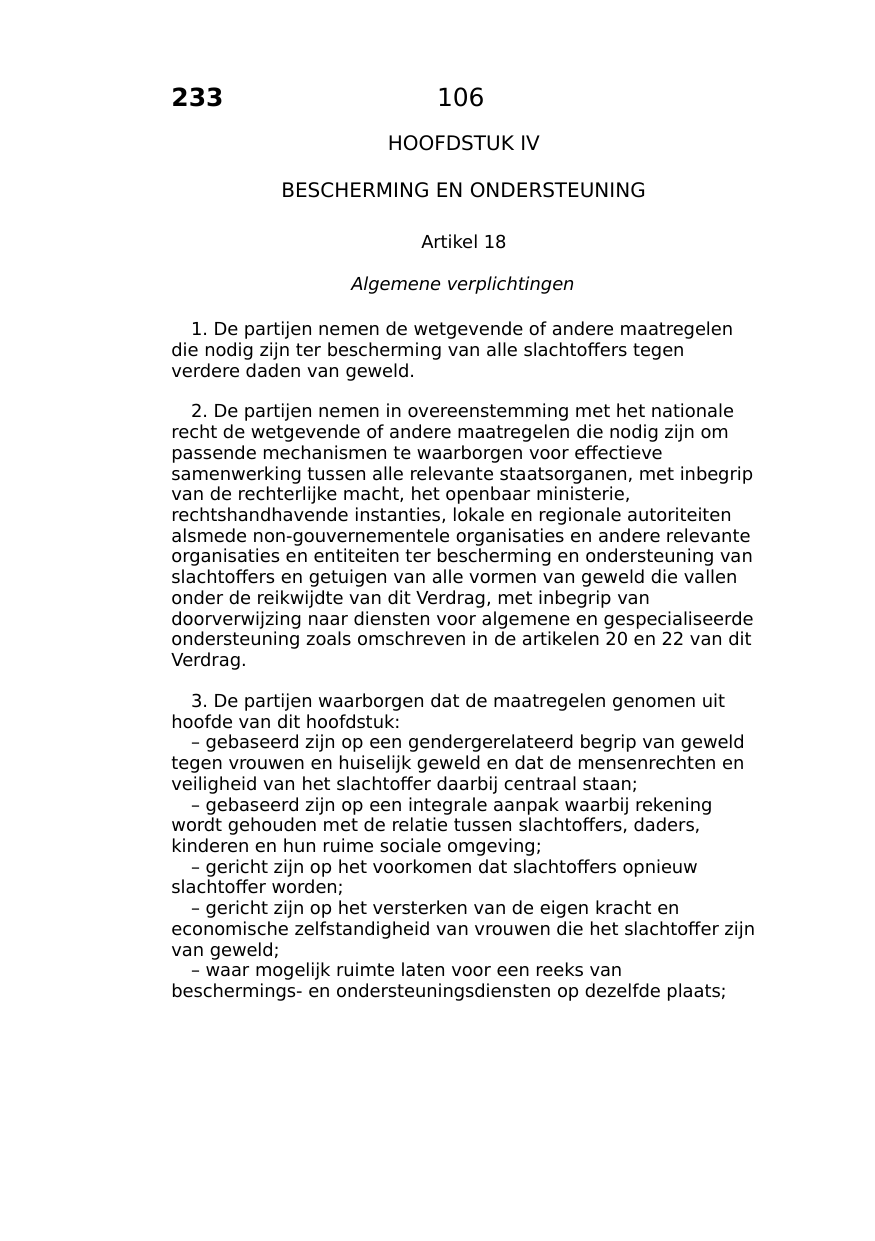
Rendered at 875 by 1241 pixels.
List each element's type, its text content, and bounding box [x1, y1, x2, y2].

text – gebaseerd zijn op een gendergerelateerd begrip van geweld tegen vrouwen en huiselijk geweld en dat de mensenrechten en veiligheid van het slachtoffer daarbij centraal staan; [171, 732, 756, 794]
text 3. De partijen waarborgen dat de maatregelen genomen uit hoofde van dit hoofdstuk: [171, 691, 756, 732]
text 2. De partijen nemen in overeenstemming met het nationale recht de wetgevende of andere maatregelen die nodig zijn om passende mechanismen te waarborgen voor effectieve samenwerking tussen alle relevante staatsorganen, met inbegrip van de rechterlijke macht, het openbaar ministerie, rechtshandhavende instanties, lokale en regionale autoriteiten alsmede non-gouvernementele organisaties en andere relevante organisaties en entiteiten ter bescherming en ondersteuning van slachtoffers en getuigen van alle vormen van geweld die vallen onder de reikwijdte van dit Verdrag, met inbegrip van doorverwijzing naar diensten voor algemene en gespecialiseerde ondersteuning zoals omschreven in de artikelen 20 en 22 van dit Verdrag. [171, 401, 756, 671]
text 1. De partijen nemen de wetgevende of andere maatregelen die nodig zijn ter bescherming van alle slachtoffers tegen verdere daden van geweld. [171, 319, 756, 381]
text – gericht zijn op het versterken van de eigen kracht en economische zelfstandigheid van vrouwen die het slachtoffer zijn van geweld; [171, 898, 756, 960]
text – gebaseerd zijn op een integrale aanpak waarbij rekening wordt gehouden met de relatie tussen slachtoffers, daders, kinderen en hun ruime sociale omgeving; [171, 794, 756, 857]
subtitle Artikel 18 Algemene verplichtingen [171, 232, 756, 294]
text – waar mogelijk ruimte laten voor een reeks van beschermings- en ondersteuningsdiensten op dezelfde plaats; [171, 960, 756, 1002]
text – gericht zijn op het voorkomen dat slachtoffers opnieuw slachtoffer worden; [171, 857, 756, 898]
subtitle HOOFDSTUK IV BESCHERMING EN ONDERSTEUNING [171, 132, 756, 202]
